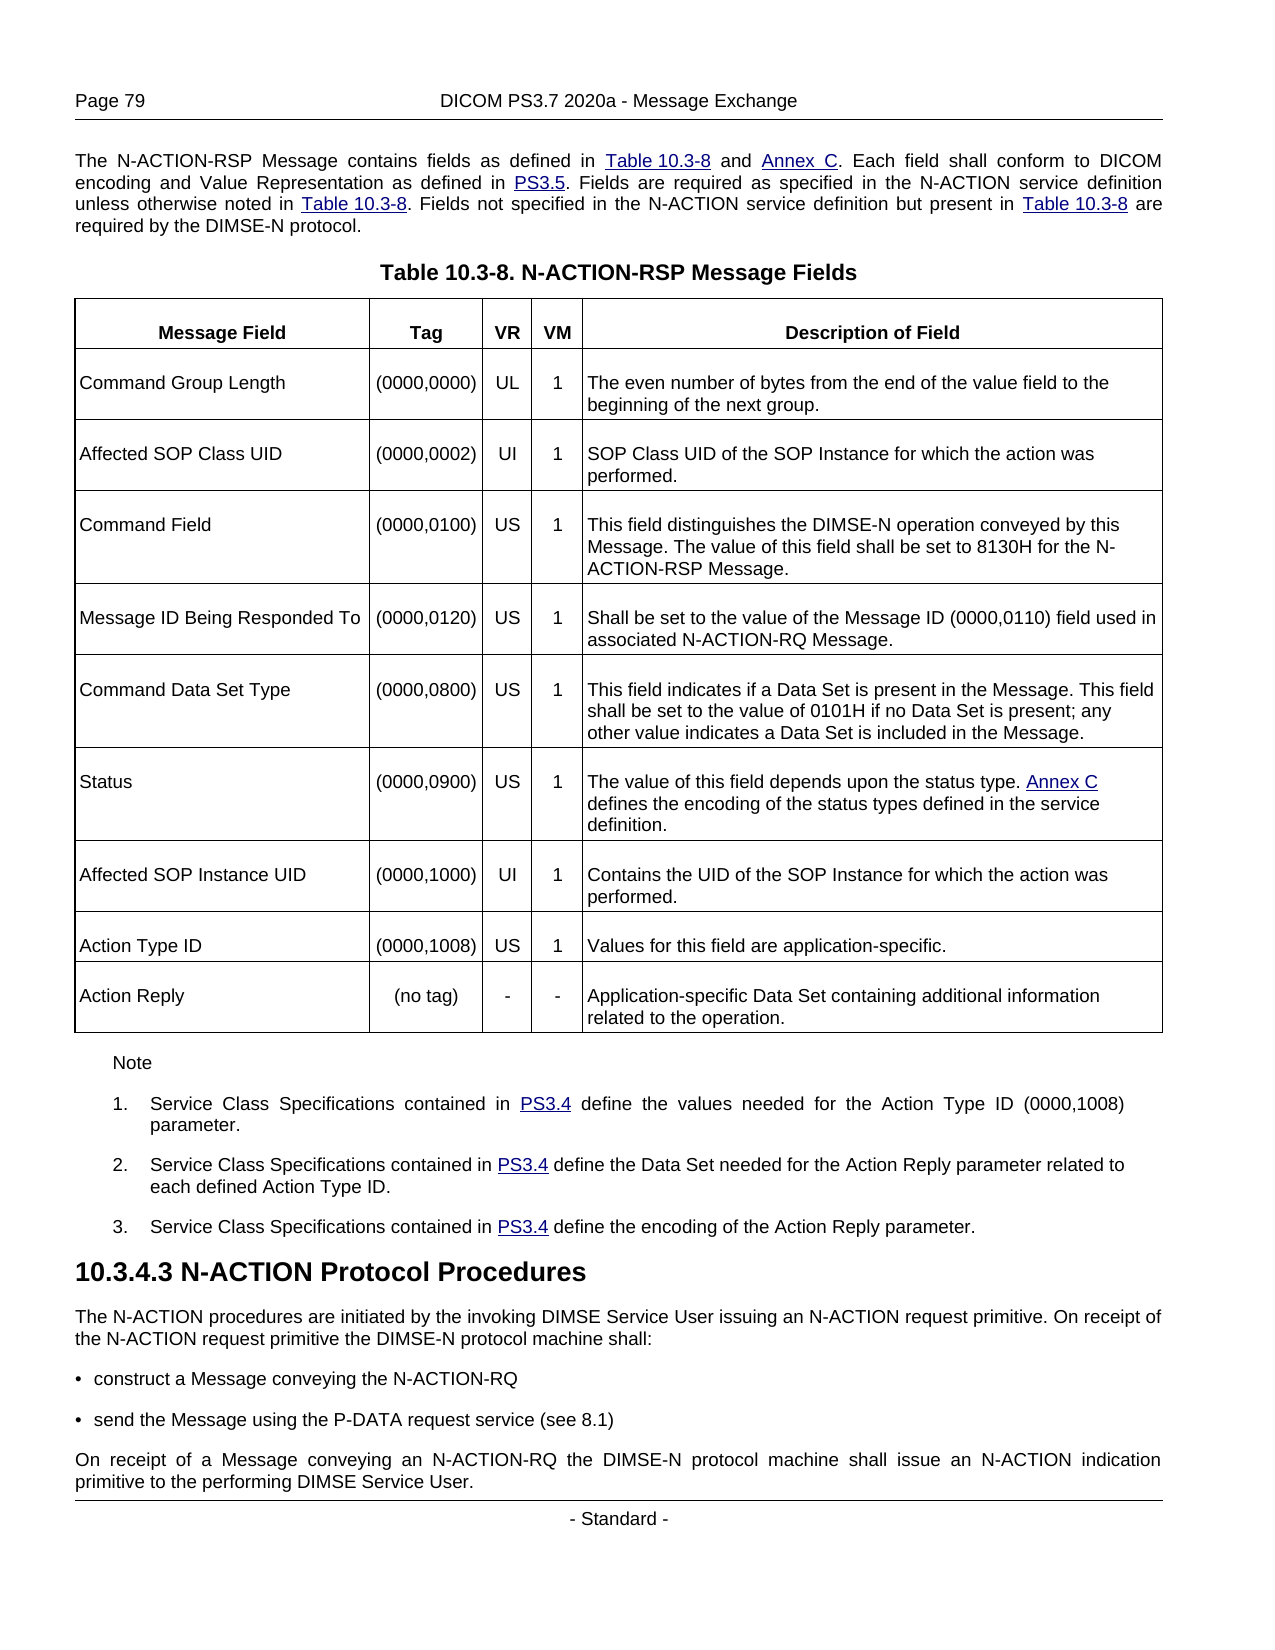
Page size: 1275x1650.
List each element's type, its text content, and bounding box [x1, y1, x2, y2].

table_cell 1 [532, 349, 582, 419]
text Table 10.3-8. N-ACTION-RSP Message Fields [75, 259, 1162, 284]
table_cell 1 [532, 420, 582, 490]
text • construct a Message conveying the N-ACTION-RQ [75, 1368, 1162, 1390]
table_cell (0000,0120) [370, 584, 482, 654]
table_cell US [483, 748, 531, 840]
text 10.3.4.3 N-ACTION Protocol Procedures [75, 1256, 1162, 1288]
text • send the Message using the P-DATA request service (see 8.1) [75, 1408, 1162, 1430]
table_cell (0000,0100) [370, 491, 482, 583]
table_cell Affected SOP Instance UID [76, 841, 369, 911]
table_cell US [483, 912, 531, 961]
table_header VR [483, 299, 531, 348]
table_cell This field indicates if a Data Set is present in the Message. This field shall be set to the value of 0101H if no Data Set is present; any other value indicates a Data Set is included in the Message. [583, 655, 1162, 747]
table_cell Contains the UID of the SOP Instance for which the action was performed. [583, 841, 1162, 911]
table_cell Action Reply [76, 962, 369, 1032]
table_cell (0000,0900) [370, 748, 482, 840]
table_cell UI [483, 420, 531, 490]
table_cell Application-specific Data Set containing additional information related to the operation. [583, 962, 1162, 1032]
table_cell (0000,0800) [370, 655, 482, 747]
table_cell UI [483, 841, 531, 911]
table_cell 1 [532, 748, 582, 840]
table_cell 1 [532, 491, 582, 583]
table_cell - [483, 962, 531, 1032]
table_cell Action Type ID [76, 912, 369, 961]
table_cell UL [483, 349, 531, 419]
table_cell (0000,1008) [370, 912, 482, 961]
table_header Message Field [76, 299, 369, 348]
table_cell (no tag) [370, 962, 482, 1032]
text The N-ACTION procedures are initiated by the invoking DIMSE Service User issuing an N-ACTION request primitive. On receipt of the N-ACTION request primitive the DIMSE-N protocol machine shall: [75, 1306, 1162, 1349]
table_cell The value of this field depends upon the status type. Annex C defines the encoding of the status types defined in the service definition. [583, 748, 1162, 840]
text 2. Service Class Specifications contained in PS3.4 define the Data Set needed for the Action Reply parameter related to each defined Action Type ID. [112, 1154, 1125, 1197]
table_cell This field distinguishes the DIMSE-N operation conveyed by this Message. The value of this field shall be set to 8130H for the N-ACTION-RSP Message. [583, 491, 1162, 583]
text On receipt of a Message conveying an N-ACTION-RQ the DIMSE-N protocol machine shall issue an N-ACTION indication primitive to the performing DIMSE Service User. [75, 1449, 1162, 1492]
table_header VM [532, 299, 582, 348]
table_cell - [532, 962, 582, 1032]
table_cell (0000,0002) [370, 420, 482, 490]
table_cell (0000,0000) [370, 349, 482, 419]
table_cell Shall be set to the value of the Message ID (0000,0110) field used in associated N-ACTION-RQ Message. [583, 584, 1162, 654]
table_cell 1 [532, 584, 582, 654]
table_cell SOP Class UID of the SOP Instance for which the action was performed. [583, 420, 1162, 490]
table_cell 1 [532, 912, 582, 961]
table_cell Command Field [76, 491, 369, 583]
text Note [112, 1052, 1125, 1073]
table_cell Status [76, 748, 369, 840]
table_cell (0000,1000) [370, 841, 482, 911]
text The N-ACTION-RSP Message contains fields as defined in Table 10.3-8 and Annex C. Each field shall conform to DICOM encoding and Value Representation as defined in PS3.5. Fields are required as specified in the N-ACTION service definition unless otherwise noted in Table 10.3-8. Fields not specified in the N-ACTION service definition but present in Table 10.3-8 are required by the DIMSE-N protocol. [75, 150, 1162, 236]
table_cell Command Data Set Type [76, 655, 369, 747]
table_cell US [483, 655, 531, 747]
table_cell Message ID Being Responded To [76, 584, 369, 654]
table_cell US [483, 491, 531, 583]
table_header Tag [370, 299, 482, 348]
table_cell Command Group Length [76, 349, 369, 419]
table_header Description of Field [583, 299, 1162, 348]
table_cell 1 [532, 655, 582, 747]
table_cell The even number of bytes from the end of the value field to the beginning of the next group. [583, 349, 1162, 419]
text 1. Service Class Specifications contained in PS3.4 define the values needed for the Action Type ID (0000,1008) parameter. [112, 1092, 1125, 1135]
text 3. Service Class Specifications contained in PS3.4 define the encoding of the Action Reply parameter. [112, 1216, 1125, 1238]
table_cell Values for this field are application-specific. [583, 912, 1162, 961]
table_cell Affected SOP Class UID [76, 420, 369, 490]
table_cell 1 [532, 841, 582, 911]
table_cell US [483, 584, 531, 654]
